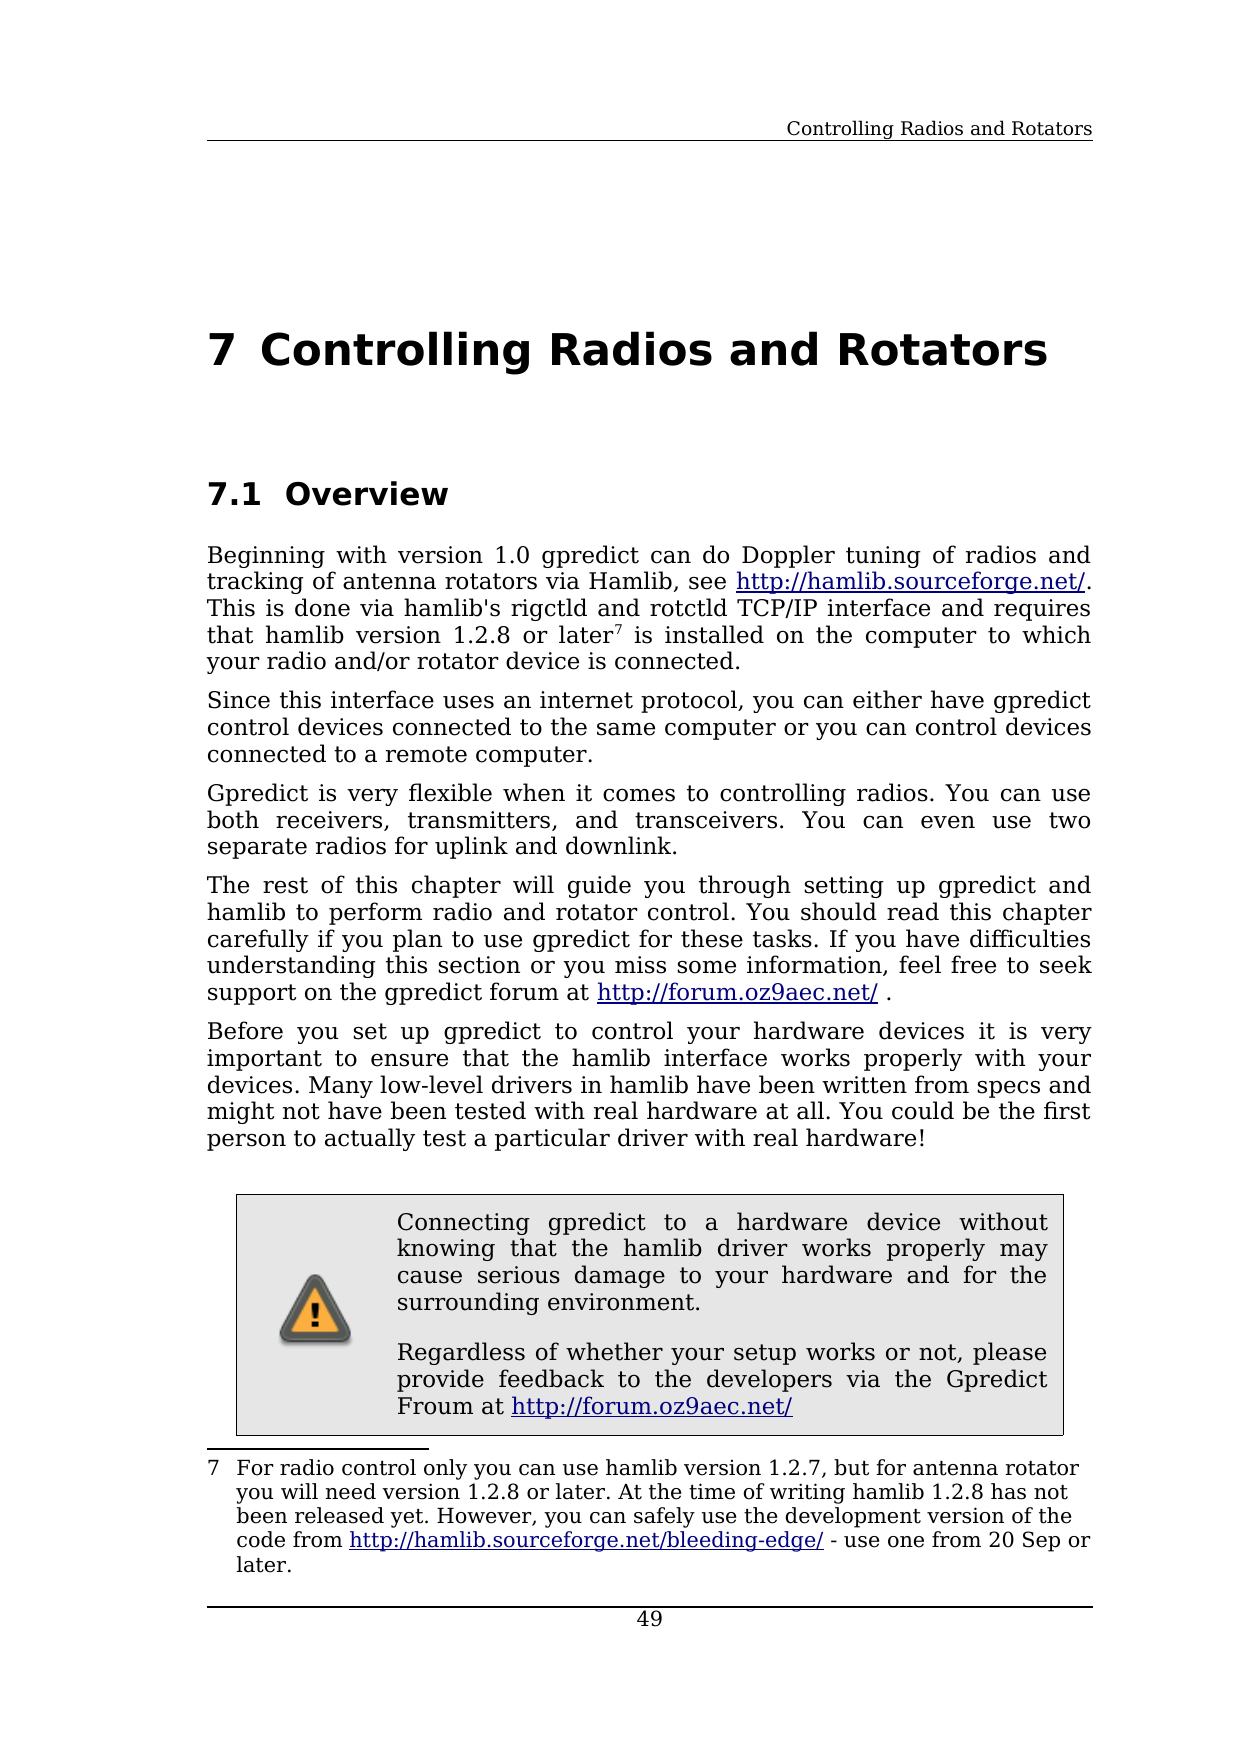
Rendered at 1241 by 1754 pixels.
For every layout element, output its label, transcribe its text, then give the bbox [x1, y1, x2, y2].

text The rest of this chapter will guide you through setting up gpredict and hamlib to perform radio and rotator control. You should read this chapter carefully if you plan to use gpredict for these tasks. If you have difficulties understanding this section or you miss some information, feel free to seek support on the gpredict forum at http://forum.oz9aec.net/ . [207, 873, 1093, 1006]
text Before you set up gpredict to control your hardware devices it is very important to ensure that the hamlib interface works properly with your devices. Many low-level drivers in hamlib have been written from specs and might not have been tested with real hardware at all. You could be the first person to actually test a particular driver with real hardware! [207, 1018, 1093, 1152]
text Beginning with version 1.0 gpredict can do Doppler tuning of radios and tracking of antenna rotators via Hamlib, see http://hamlib.sourceforge.net/. This is done via hamlib's rigctld and rotctld TCP/IP interface and requires that hamlib version 1.2.8 or later is installed on the computer to which your radio and/or rotator device is connected. [207, 542, 1093, 675]
subtitle Overview [207, 476, 1093, 512]
picture [275, 1268, 355, 1349]
text Gpredict is very flexible when it comes to controlling radios. You can use both receivers, transmitters, and transceivers. You can even use two separate radios for uplink and downlink. [207, 780, 1093, 860]
table_header Connecting gpredict to a hardware device without knowing that the hamlib driver works properly may cause serious damage to your hardware and for the surrounding environment. Regardless of whether your setup works or not, please provide feedback to the developers via the Gpredict Froum at http://forum.oz9aec.net/ [394, 1195, 1063, 1435]
table_header [237, 1195, 394, 1435]
text Since this interface uses an internet protocol, you can either have gpredict control devices connected to the same computer or you can control devices connected to a remote computer. [207, 688, 1093, 768]
text For radio control only you can use hamlib version 1.2.7, but for antenna rotator you will need version 1.2.8 or later. At the time of writing hamlib 1.2.8 has not been released yet. However, you can safely use the development version of the code from http://hamlib.sourceforge.net/bleeding-edge/ - use one from 20 Sep or later. [207, 1456, 1093, 1577]
subtitle Controlling Radios and Rotators [207, 325, 1093, 376]
